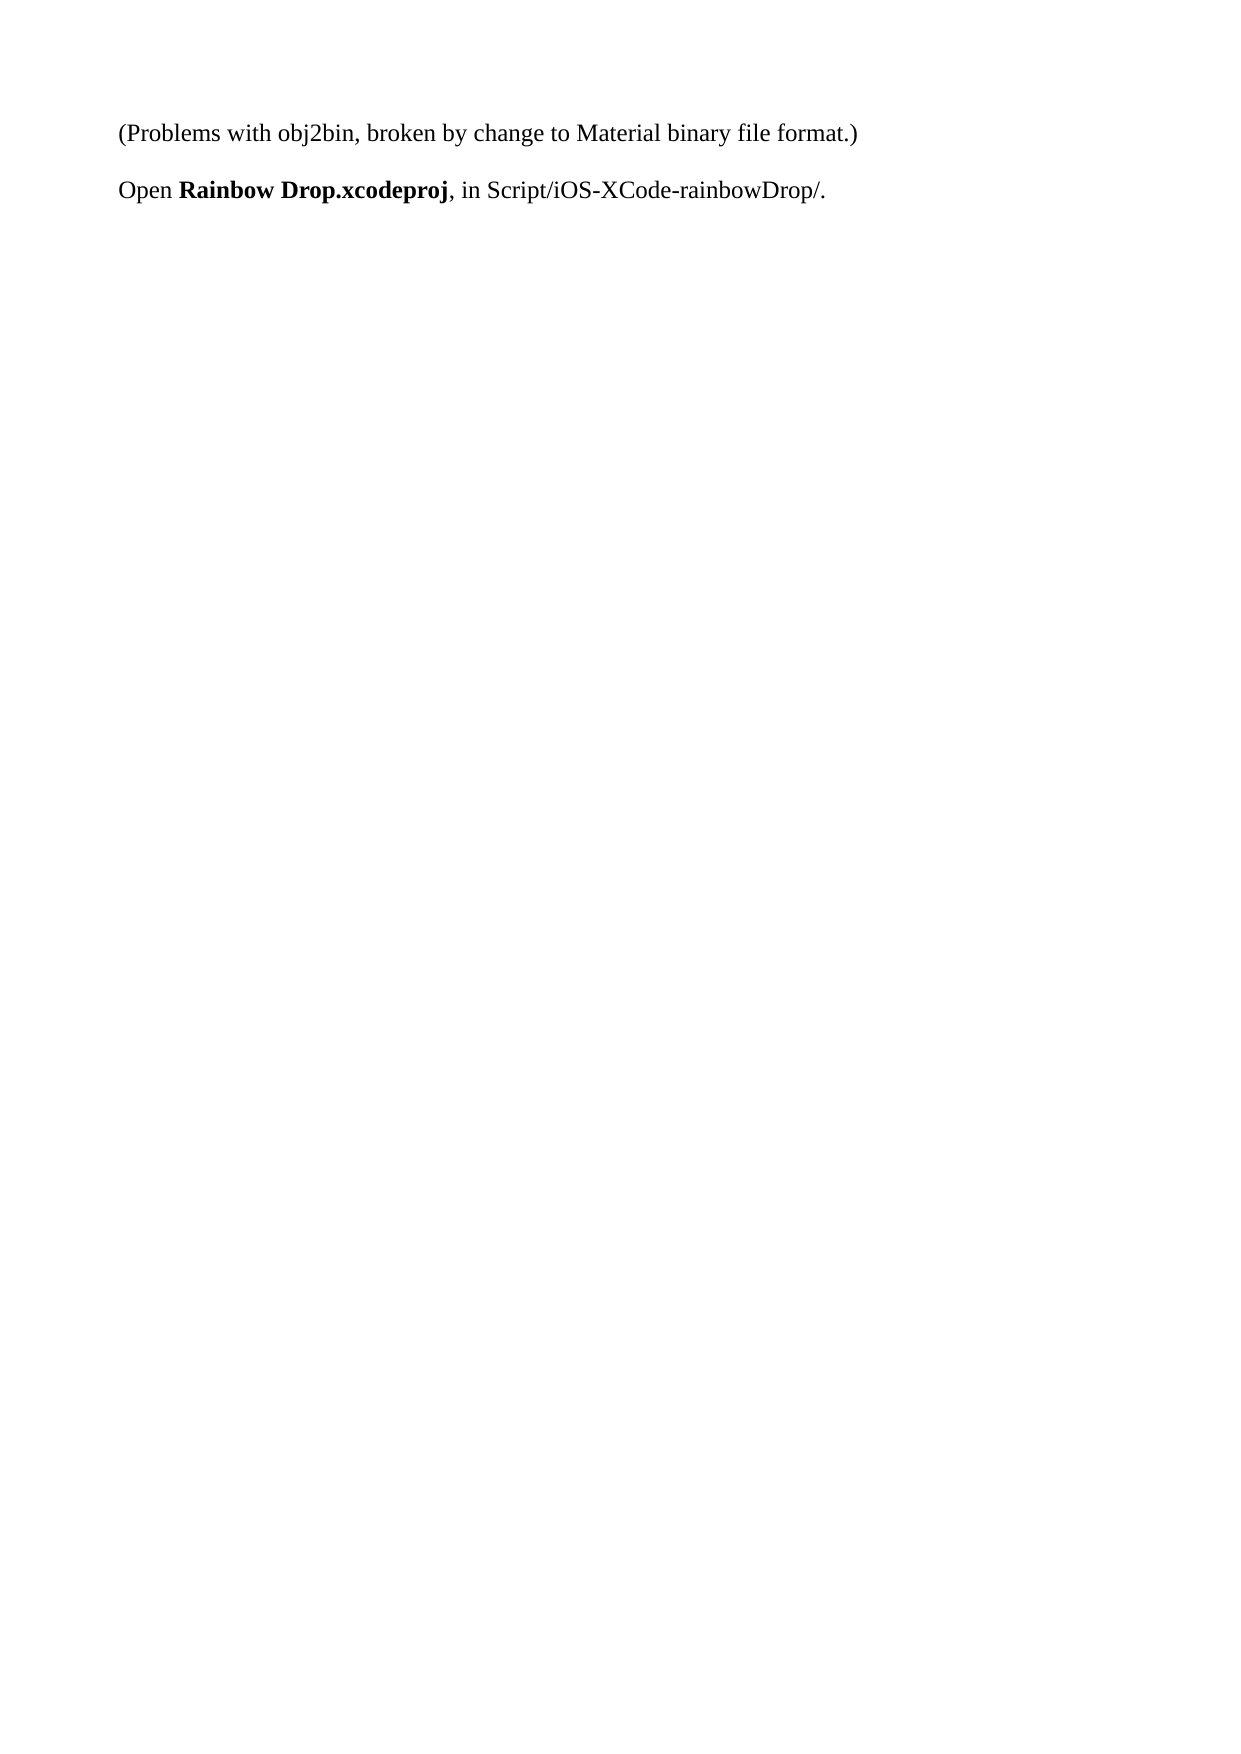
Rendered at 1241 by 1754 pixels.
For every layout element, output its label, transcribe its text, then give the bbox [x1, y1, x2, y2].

text Open Rainbow Drop.xcodeproj, in Script/iOS-XCode-rainbowDrop/. [118, 176, 1122, 204]
text (Problems with obj2bin, broken by change to Material binary file format.) [118, 118, 1122, 147]
